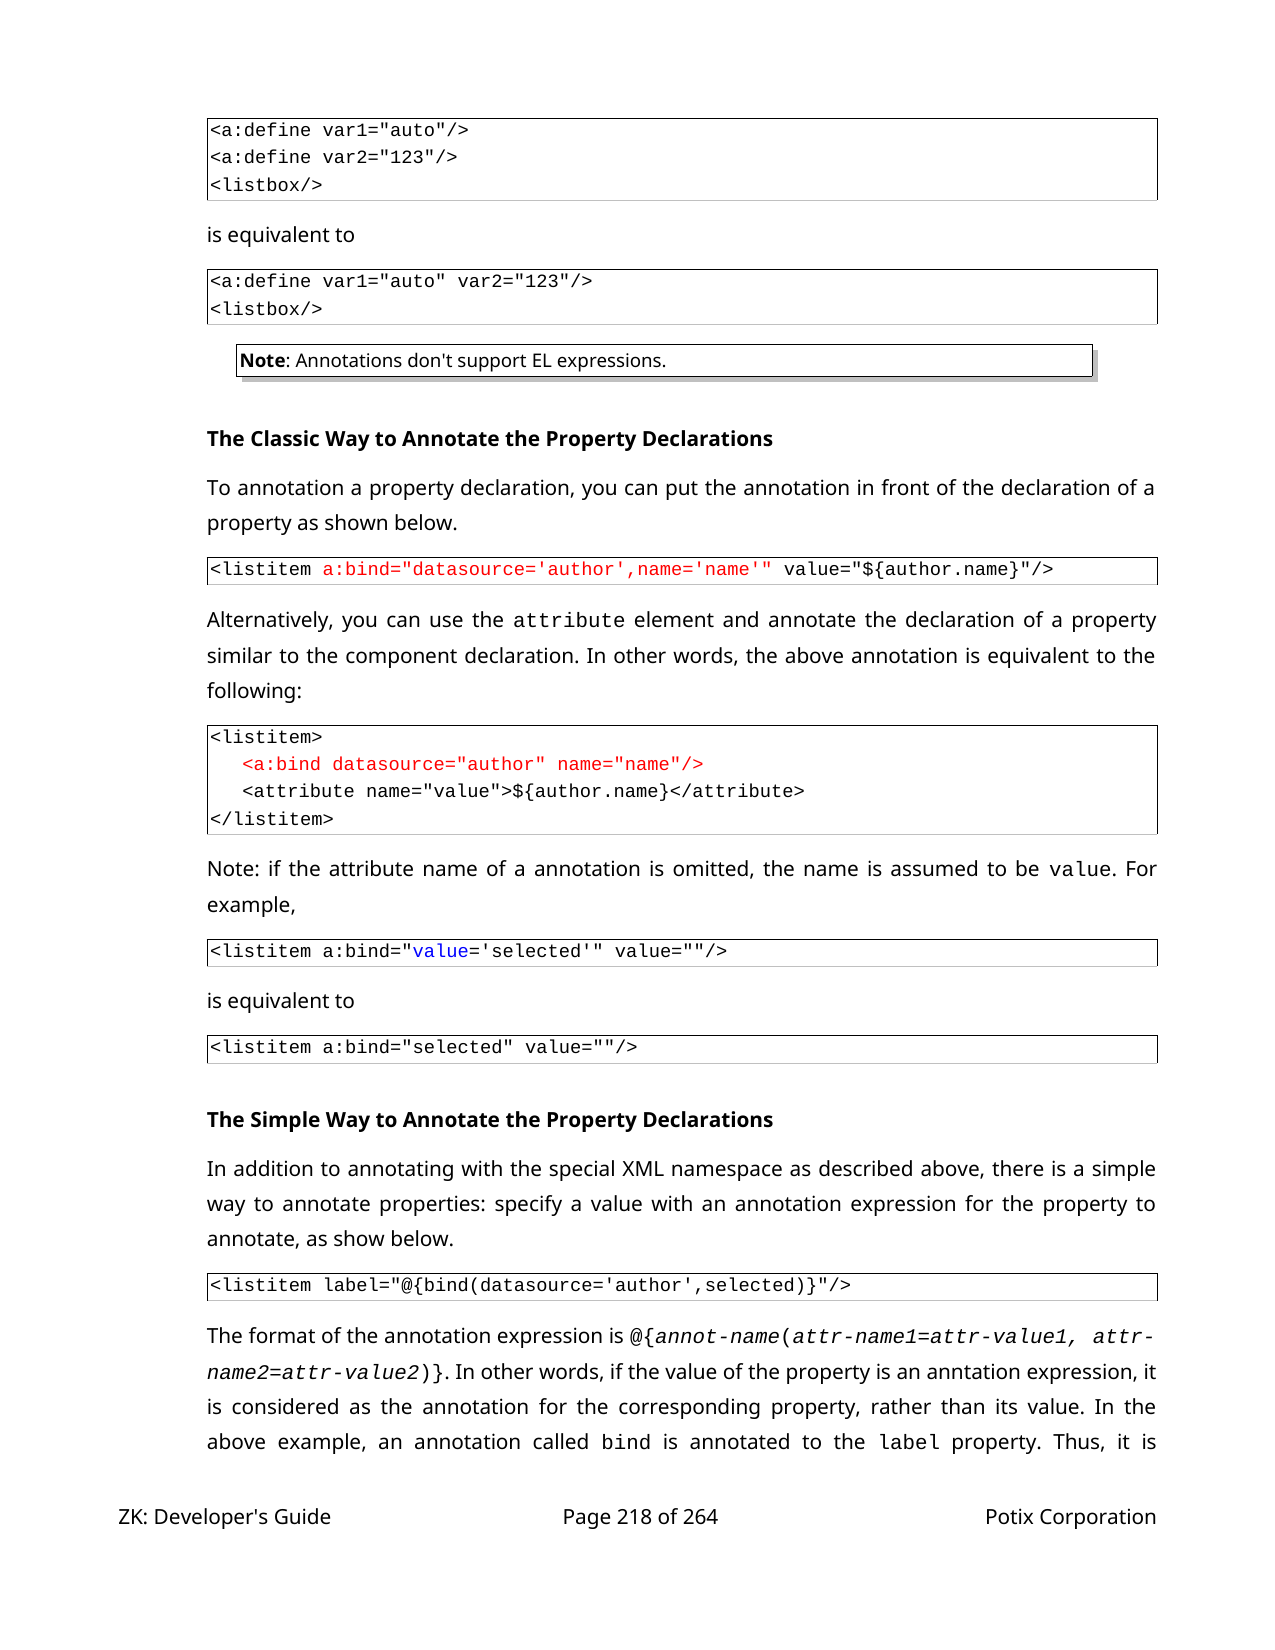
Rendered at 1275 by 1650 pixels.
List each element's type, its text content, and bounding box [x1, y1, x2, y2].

text </listitem> [208, 806, 1157, 834]
text <a:define var2="123"/> [208, 145, 1157, 169]
text <listbox/> [208, 172, 1157, 200]
text <listitem> [208, 726, 1157, 749]
text <listbox/> [208, 296, 1157, 324]
text <listitem label="@{bind(datasource='author',selected)}"/> [208, 1274, 1157, 1300]
text <a:define var1="auto"/> [208, 119, 1157, 142]
text <listitem a:bind="datasource='author',name='name'" value="${author.name}"/> [208, 558, 1157, 584]
text <attribute name="value">${author.name}</attribute> [208, 779, 1157, 803]
text is equivalent to [207, 220, 1157, 249]
subtitle The Classic Way to Annotate the Property Declarations [207, 424, 1157, 453]
text <listitem a:bind="selected" value=""/> [208, 1036, 1157, 1063]
subtitle The Simple Way to Annotate the Property Declarations [207, 1105, 1157, 1133]
text Alternatively, you can use the attribute element and annotate the declaration of a property similar to the component declaration. In other words, the above annotation is equivalent to the following: [207, 605, 1157, 704]
text In addition to annotating with the special XML namespace as described above, there is a simple way to annotate properties: specify a value with an annotation expression for the property to annotate, as show below. [207, 1154, 1157, 1253]
text Note: Annotations don't support EL expressions. [237, 345, 1092, 376]
text Note: if the attribute name of a annotation is omitted, the name is assumed to be value. For example, [207, 854, 1157, 918]
text is equivalent to [207, 987, 1157, 1015]
text <listitem a:bind="value='selected'" value=""/> [208, 940, 1157, 966]
text The format of the annotation expression is @{annot-name(attr-name1=attr-value1, attr-name2=attr-value2)}. In other words, if the value of the property is an anntation expression, it is considered as the annotation for the corresponding property, rather than its value. In the above example, an annotation called bind is annotated to the label property. Thus, it is [207, 1321, 1157, 1456]
text To annotation a property declaration, you can put the annotation in front of the declaration of a property as shown below. [207, 473, 1157, 537]
text <a:bind datasource="author" name="name"/> [208, 752, 1157, 776]
text <a:define var1="auto" var2="123"/> [208, 270, 1157, 293]
